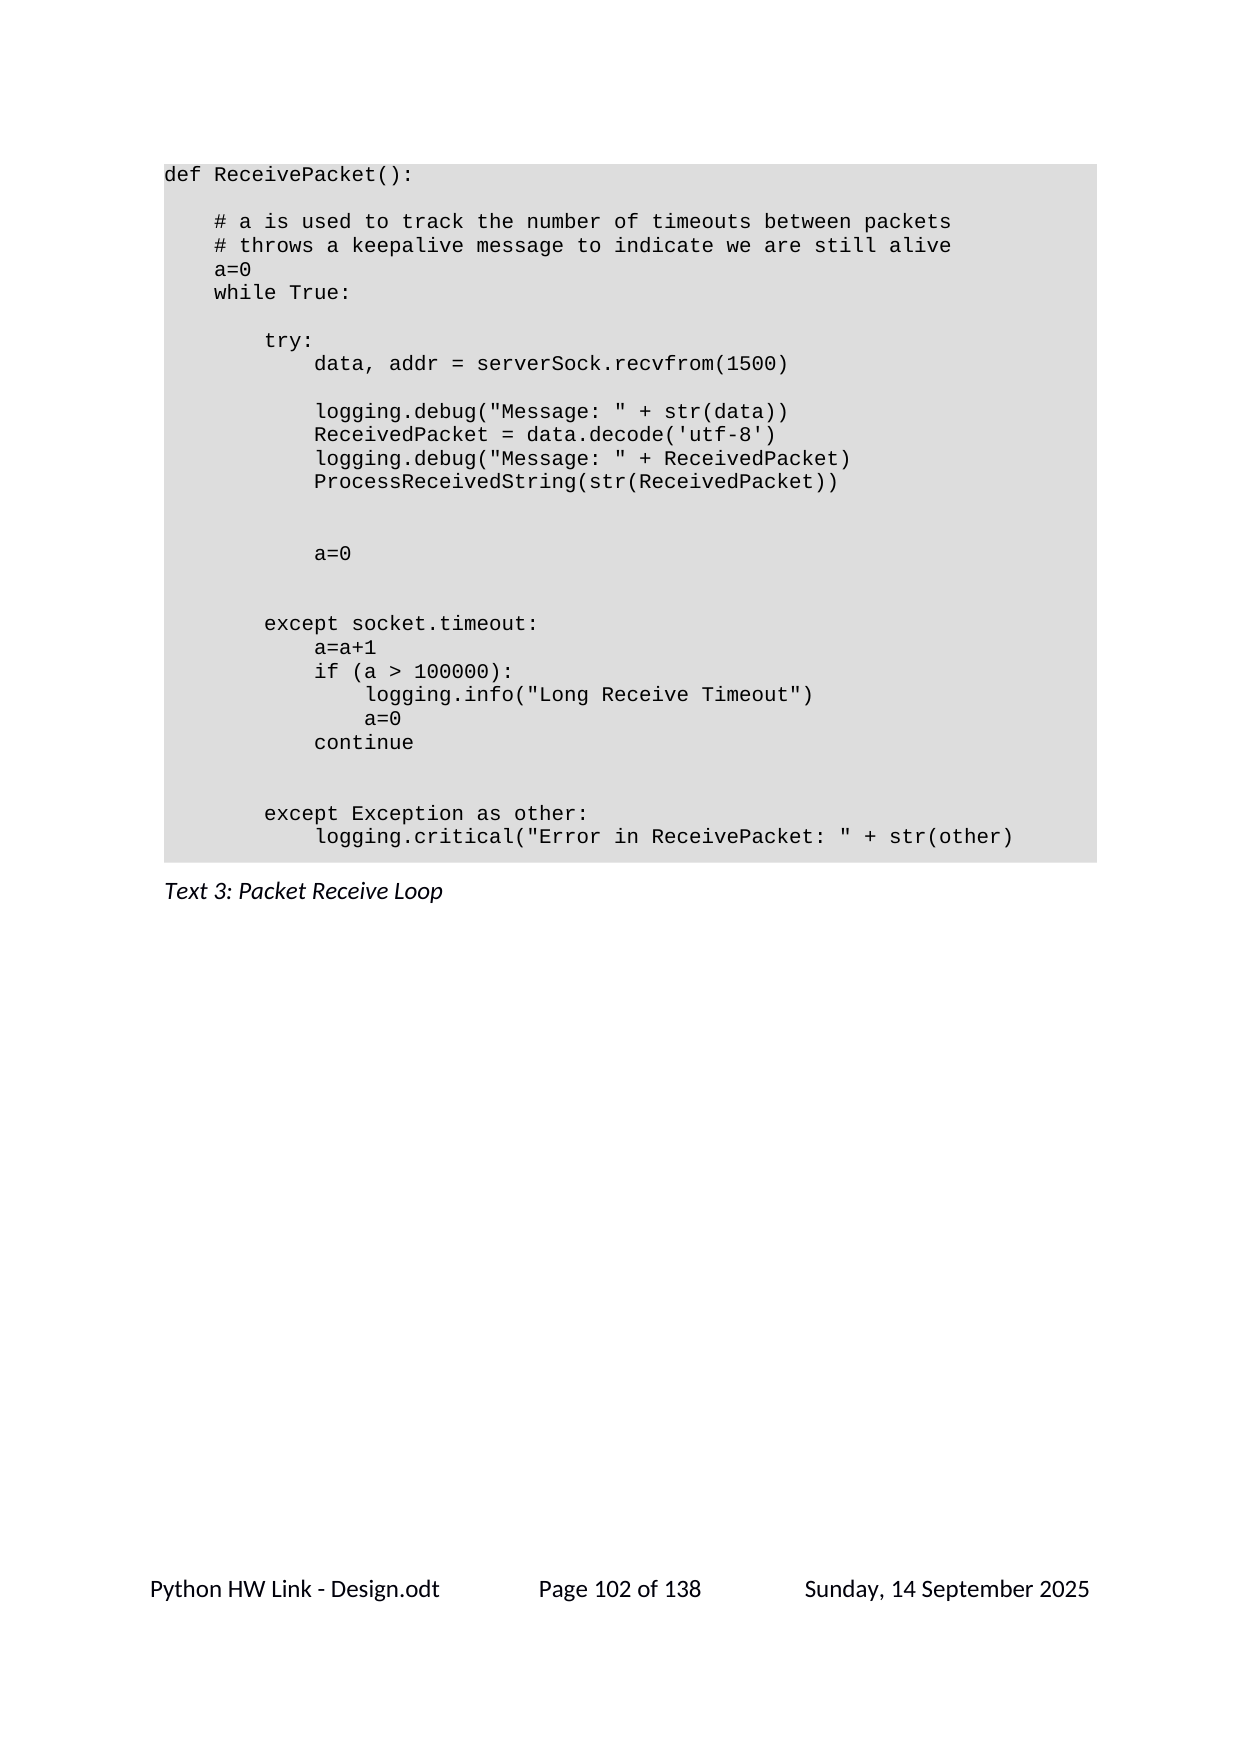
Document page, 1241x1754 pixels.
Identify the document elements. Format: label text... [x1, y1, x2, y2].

text Text 3: Packet Receive Loop [164, 863, 1097, 906]
